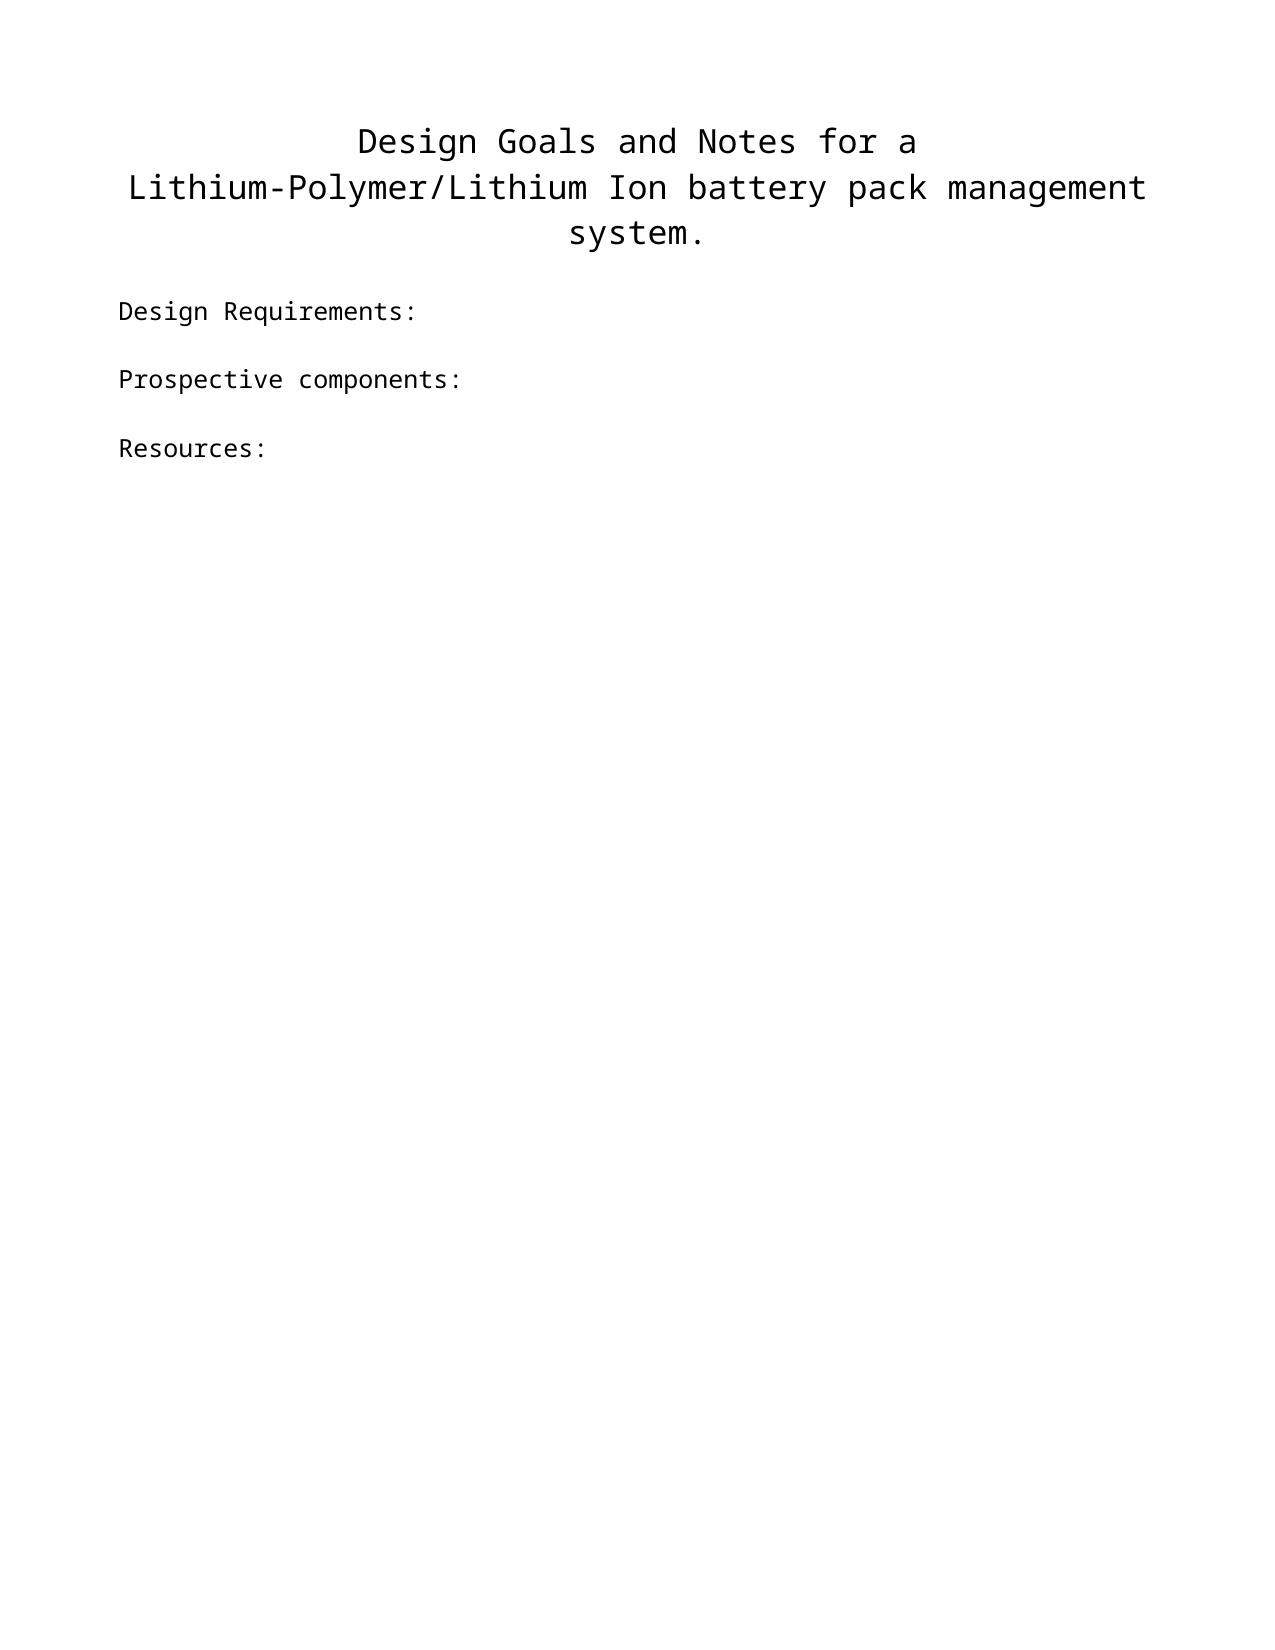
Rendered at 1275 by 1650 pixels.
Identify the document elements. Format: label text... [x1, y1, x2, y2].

text Prospective components: [118, 362, 1157, 396]
text Design Goals and Notes for a Lithium-Polymer/Lithium Ion battery pack management system. [118, 118, 1157, 254]
text Resources: [118, 430, 1157, 464]
text Design Requirements: [118, 294, 1157, 328]
